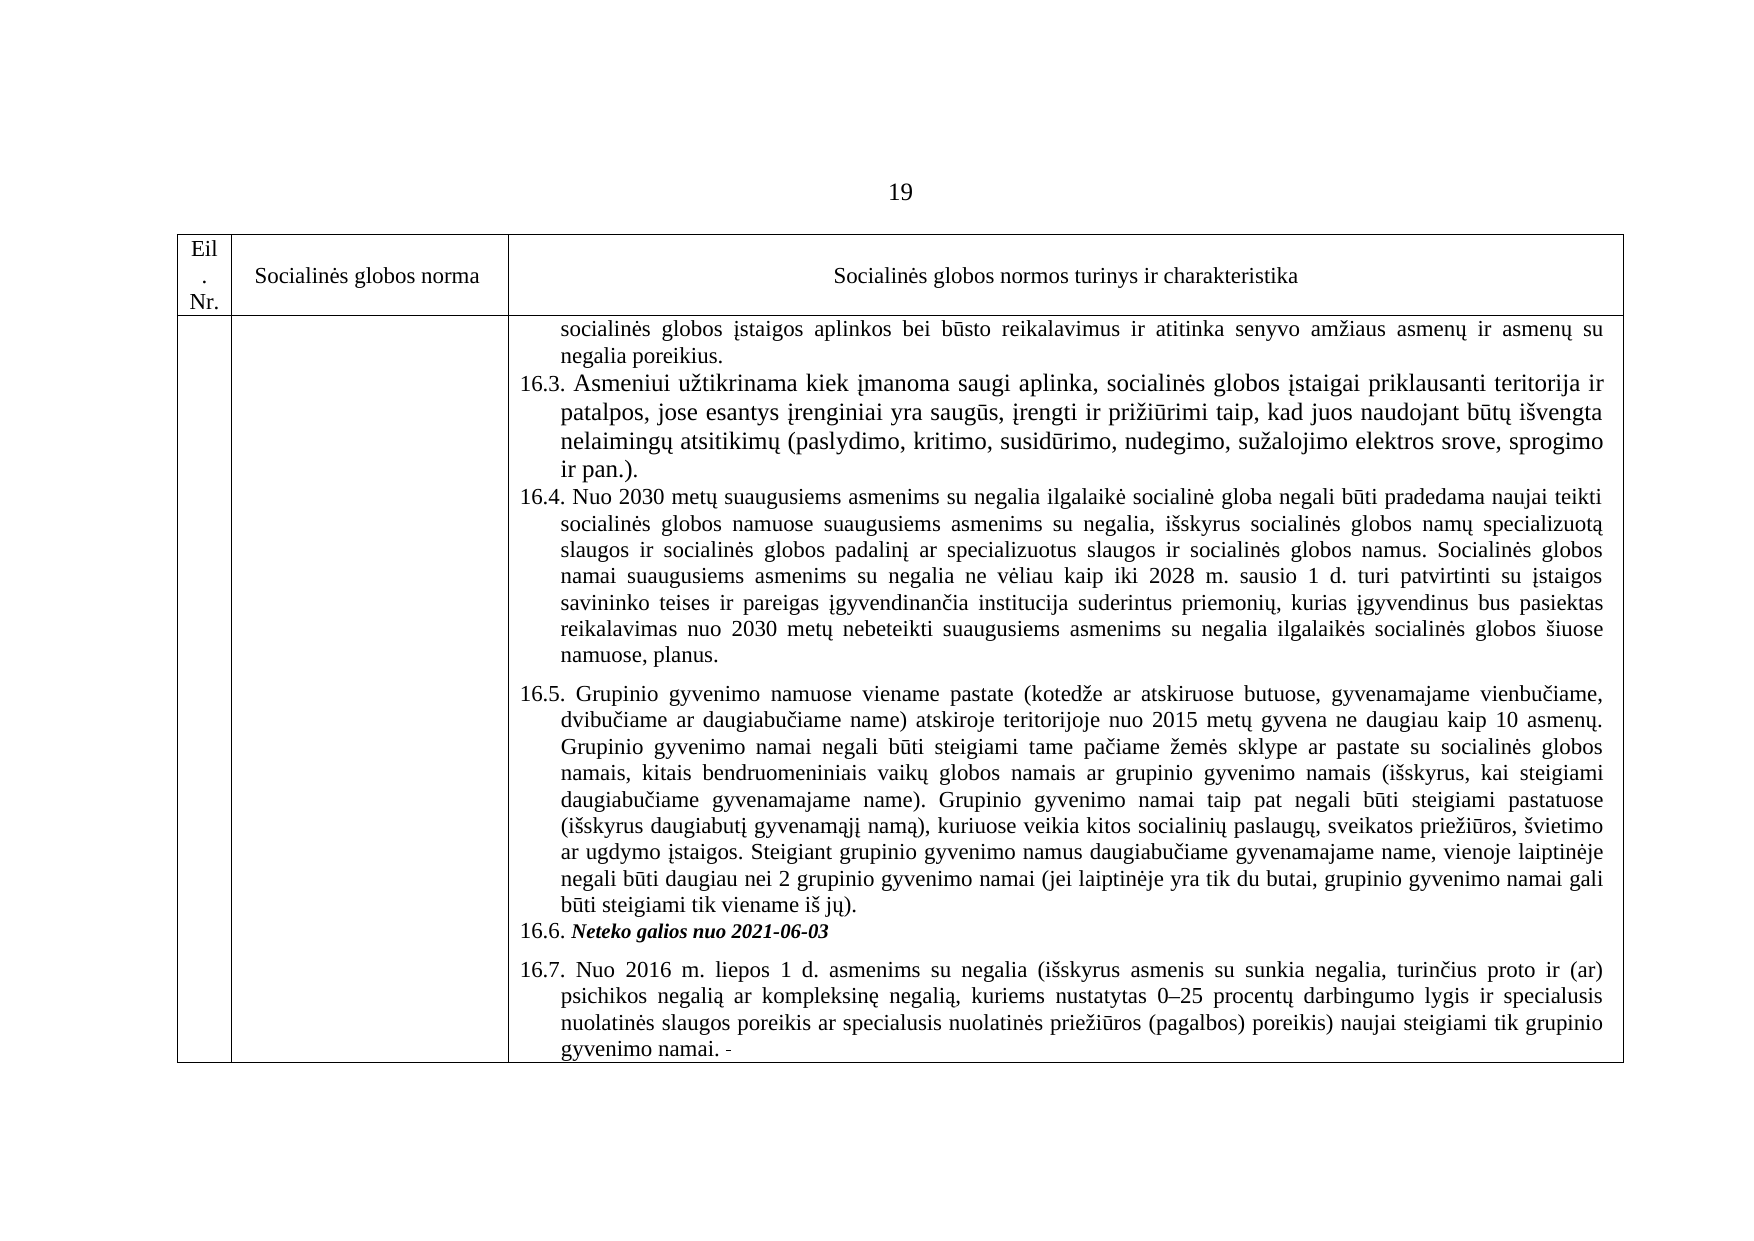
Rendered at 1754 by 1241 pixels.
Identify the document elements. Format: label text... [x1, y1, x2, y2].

table_header Socialinės globos norma [232, 235, 508, 314]
table_cell [232, 316, 508, 1062]
table_header Eil. Nr. [178, 235, 231, 314]
table_cell [178, 316, 231, 1062]
table_header Socialinės globos normos turinys ir charakteristika [509, 235, 1623, 314]
table_cell socialinės globos įstaigos aplinkos bei būsto reikalavimus ir atitinka senyvo amžiaus asmenų ir asmenų su negalia poreikius. 16.3. Asmeniui užtikrinama kiek įmanoma saugi aplinka, socialinės globos įstaigai priklausanti teritorija ir patalpos, jose esantys įrenginiai yra saugūs, įrengti ir prižiūrimi taip, kad juos naudojant būtų išvengta nelaimingų atsitikimų (paslydimo, kritimo, susidūrimo, nudegimo, sužalojimo elektros srove, sprogimo ir pan.). 16.4. Nuo 2030 metų suaugusiems asmenims su negalia ilgalaikė socialinė globa negali būti pradedama naujai teikti socialinės globos namuose suaugusiems asmenims su negalia, išskyrus socialinės globos namų specializuotą slaugos ir socialinės globos padalinį ar specializuotus slaugos ir socialinės globos namus. Socialinės globos namai suaugusiems asmenims su negalia ne vėliau kaip iki 2028 m. sausio 1 d. turi patvirtinti su įstaigos savininko teises ir pareigas įgyvendinančia institucija suderintus priemonių, kurias įgyvendinus bus pasiektas reikalavimas nuo 2030 metų nebeteikti suaugusiems asmenims su negalia ilgalaikės socialinės globos šiuose namuose, planus. 16.5. Grupinio gyvenimo namuose viename pastate (kotedže ar atskiruose butuose, gyvenamajame vienbučiame, dvibučiame ar daugiabučiame name) atskiroje teritorijoje nuo 2015 metų gyvena ne daugiau kaip 10 asmenų. Grupinio gyvenimo namai negali būti steigiami tame pačiame žemės sklype ar pastate su socialinės globos namais, kitais bendruomeniniais vaikų globos namais ar grupinio gyvenimo namais (išskyrus, kai steigiami daugiabučiame gyvenamajame name). Grupinio gyvenimo namai taip pat negali būti steigiami pastatuose (išskyrus daugiabutį gyvenamąjį namą), kuriuose veikia kitos socialinių paslaugų, sveikatos priežiūros, švietimo ar ugdymo įstaigos. Steigiant grupinio gyvenimo namus daugiabučiame gyvenamajame name, vienoje laiptinėje negali būti daugiau nei 2 grupinio gyvenimo namai (jei laiptinėje yra tik du butai, grupinio gyvenimo namai gali būti steigiami tik viename iš jų). 16.6. Neteko galios nuo 2021-06-03 16.7. Nuo 2016 m. liepos 1 d. asmenims su negalia (išskyrus asmenis su sunkia negalia, turinčius proto ir (ar) psichikos negalią ar kompleksinę negalią, kuriems nustatytas 0–25 procentų darbingumo lygis ir specialusis nuolatinės slaugos poreikis ar specialusis nuolatinės priežiūros (pagalbos) poreikis) naujai steigiami tik grupinio gyvenimo namai. [509, 316, 1623, 1062]
